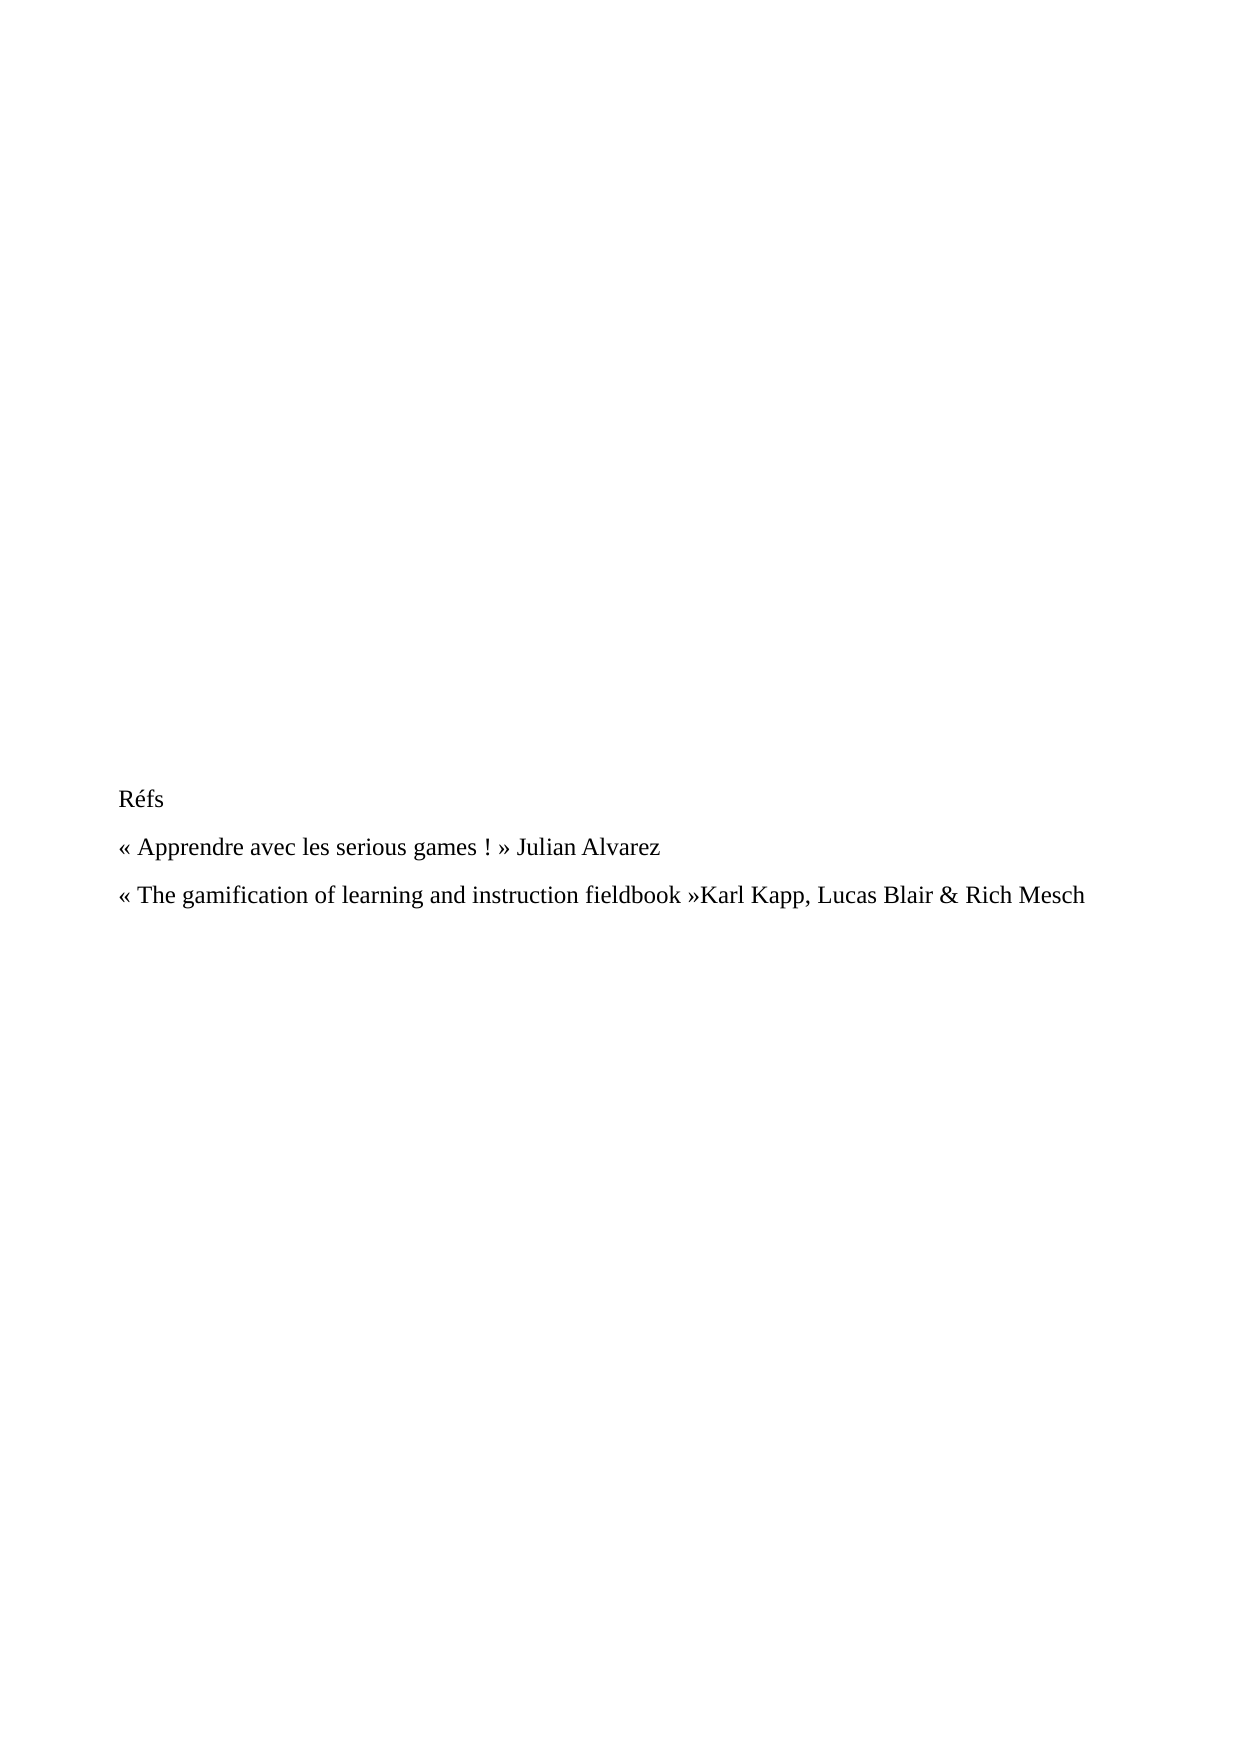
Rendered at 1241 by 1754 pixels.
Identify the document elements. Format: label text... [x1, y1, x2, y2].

text Réfs [118, 784, 1122, 813]
text « The gamification of learning and instruction fieldbook »Karl Kapp, Lucas Blair & Rich Mesch [118, 880, 1122, 908]
text « Apprendre avec les serious games ! » Julian Alvarez [118, 832, 1122, 861]
